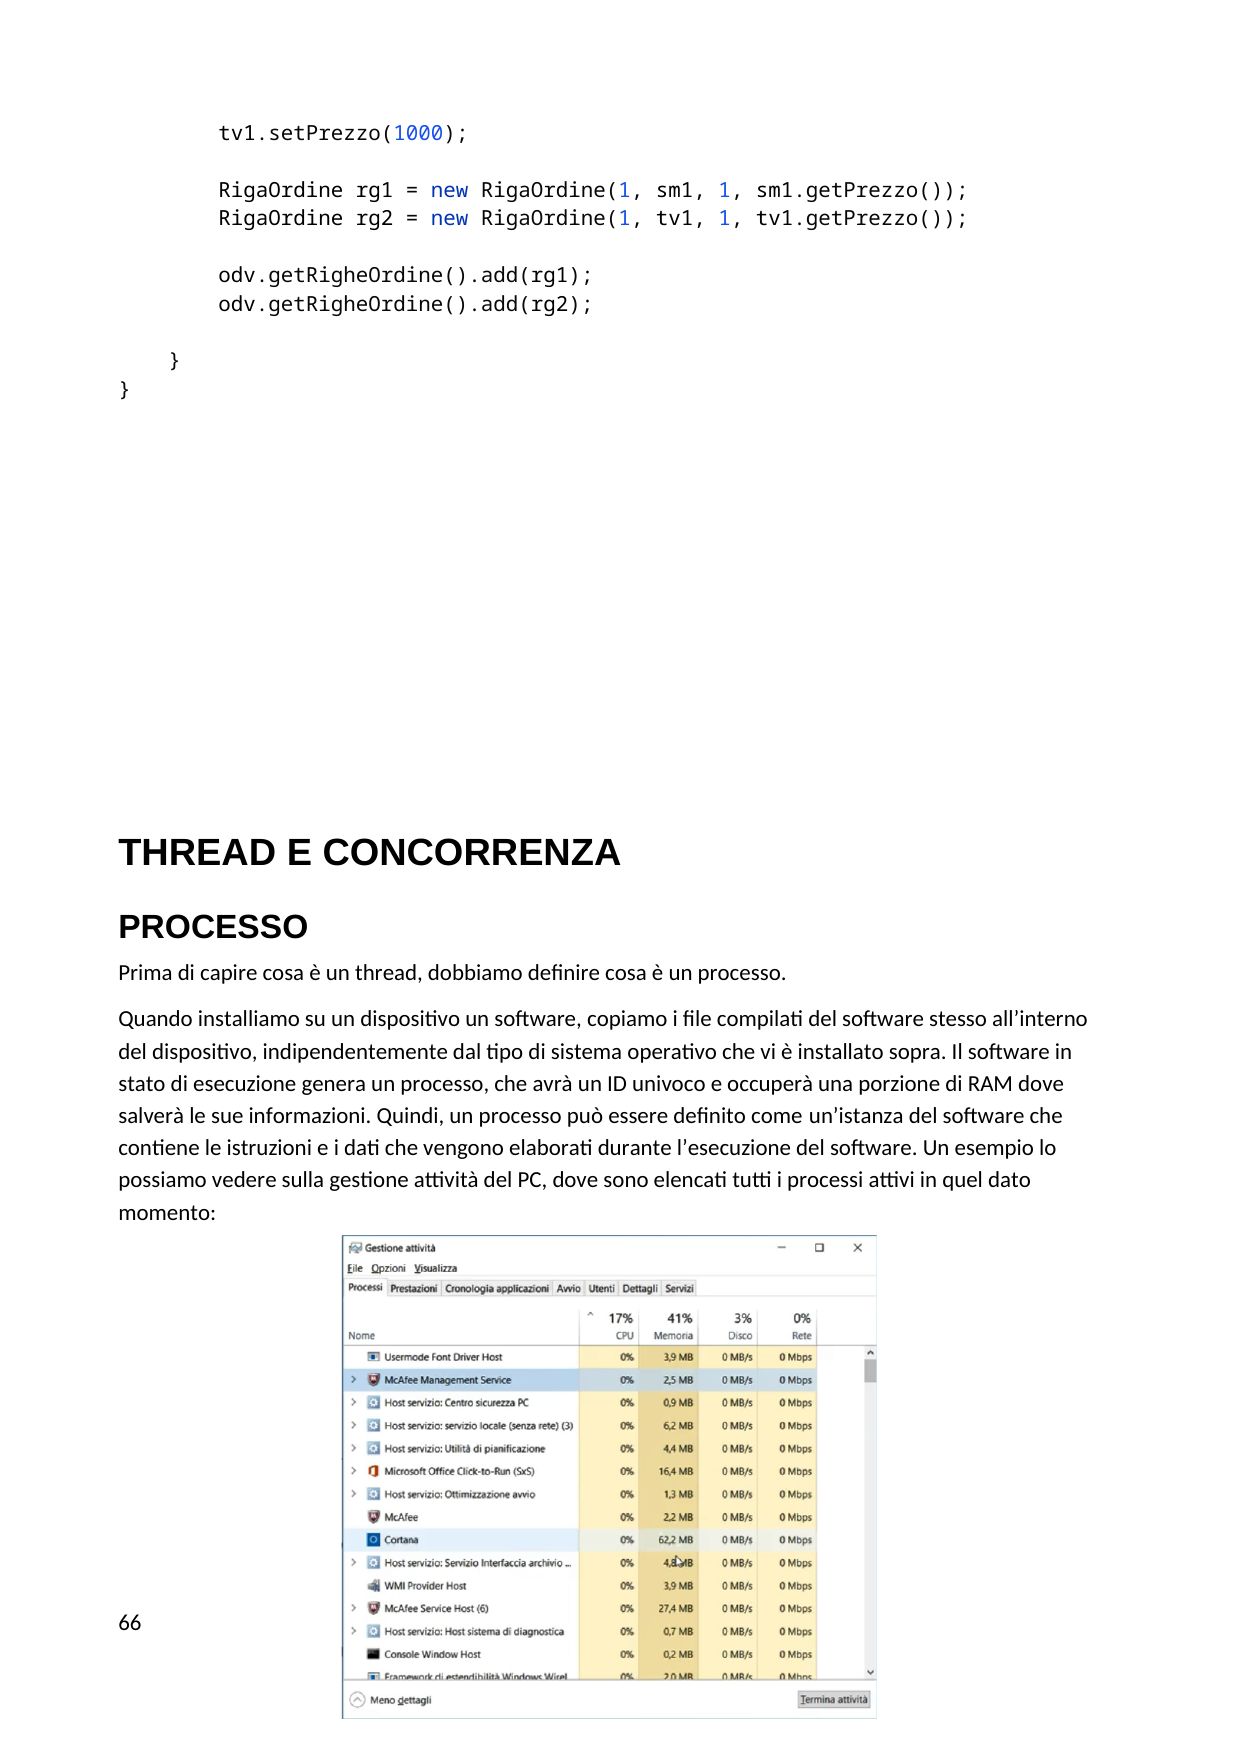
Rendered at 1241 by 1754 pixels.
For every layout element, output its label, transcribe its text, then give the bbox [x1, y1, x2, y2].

subtitle THREAD E CONCORRENZA [118, 830, 1122, 873]
text Quando installiamo su un dispositivo un software, copiamo i file compilati del software stesso all’interno del dispositivo, indipendentemente dal tipo di sistema operativo che vi è installato sopra. Il software in stato di esecuzione genera un processo, che avrà un ID univoco e occuperà una porzione di RAM dove salverà le sue informazioni. Quindi, un processo può essere definito come un’istanza del software che contiene le istruzioni e i dati che vengono elaborati durante l’esecuzione del software. Un esempio lo possiamo vedere sulla gestione attività del PC, dove sono elencati tutti i processi attivi in quel dato momento: [118, 1004, 1122, 1226]
subtitle PROCESSO [118, 907, 1122, 945]
text Prima di capire cosa è un thread, dobbiamo definire cosa è un processo. [118, 958, 1122, 986]
text tv1.setPrezzo(1000); RigaOrdine rg1 = new RigaOrdine(1, sm1, 1, sm1.getPrezzo()); RigaOrdine rg2 = new RigaOrdine(1, tv1, 1, tv1.getPrezzo()); odv.getRigheOrdine().add(rg1); odv.getRigheOrdine().add(rg2); } } [118, 118, 1122, 402]
picture [341, 1235, 877, 1719]
